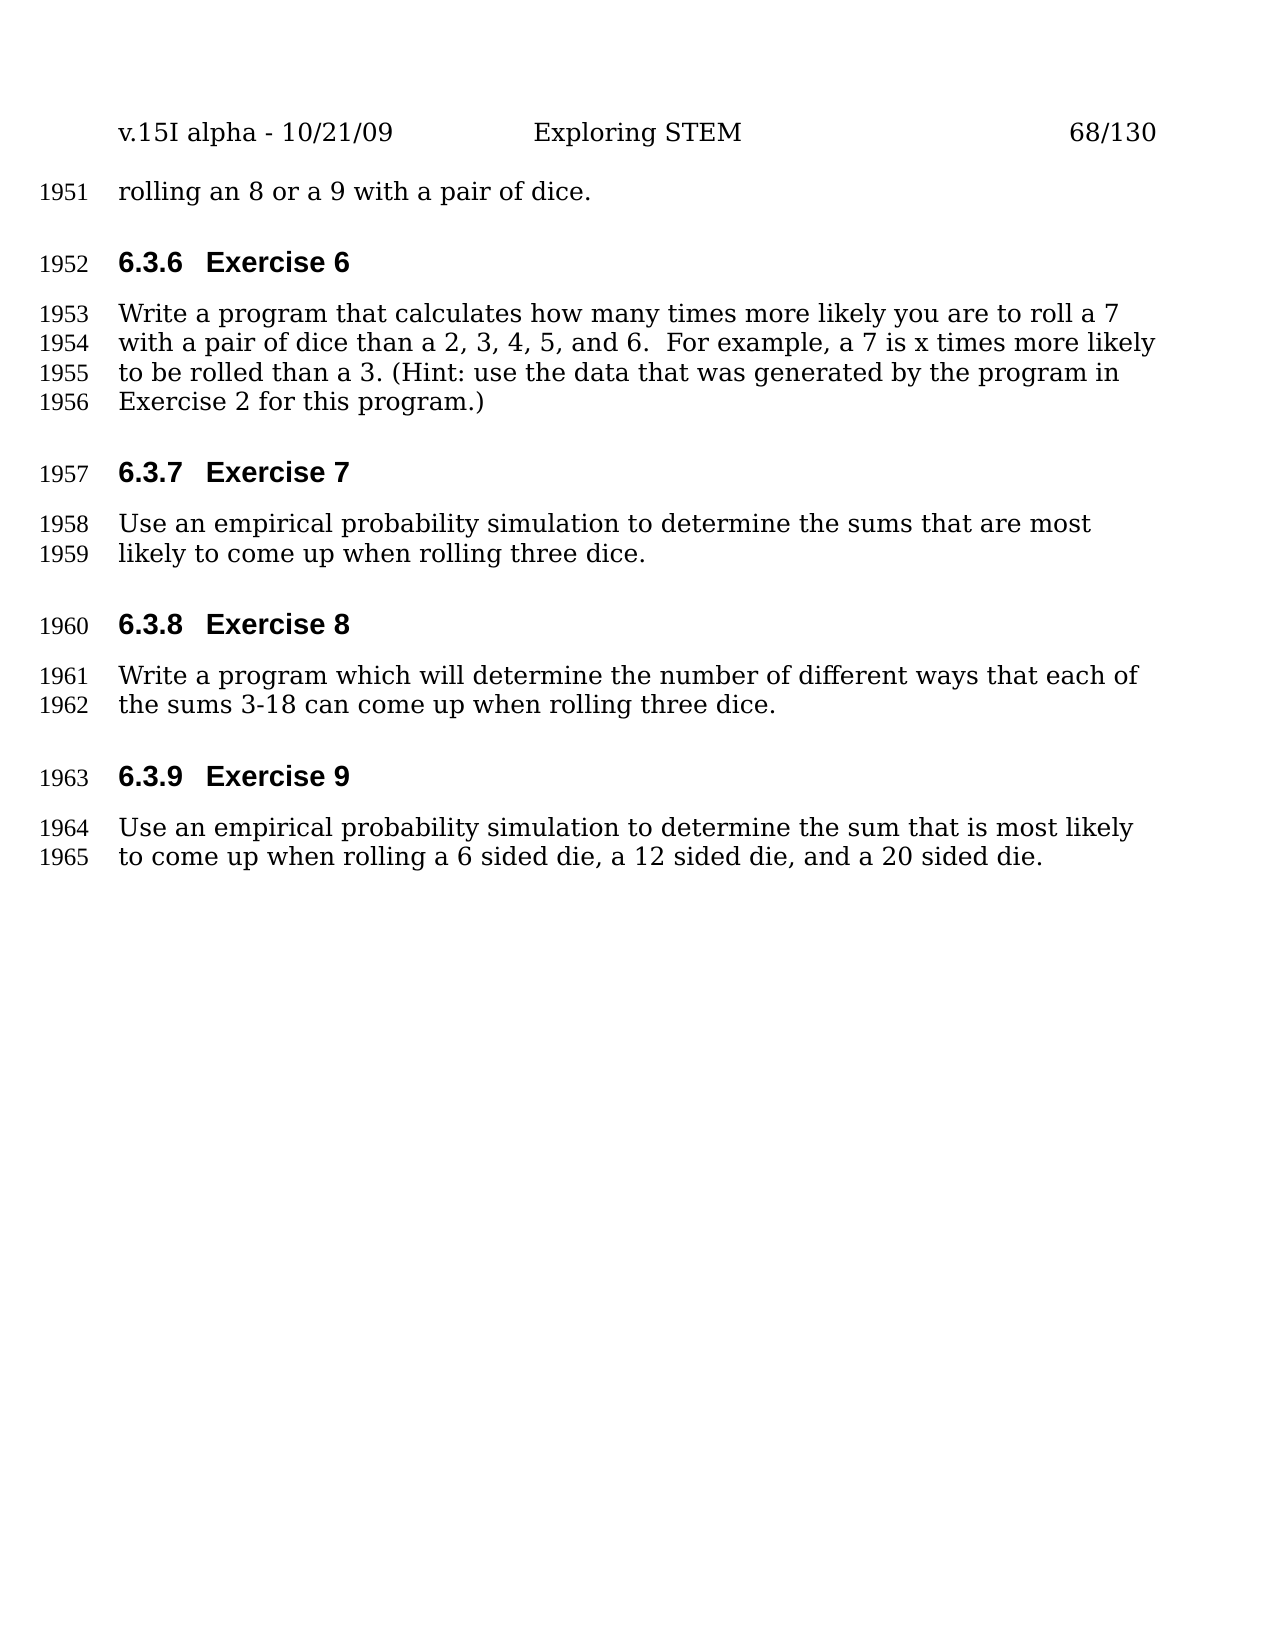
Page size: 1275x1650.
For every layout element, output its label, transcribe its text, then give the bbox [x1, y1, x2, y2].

subtitle Exercise 8 [118, 607, 1157, 641]
text Use an empirical probability simulation to determine the sums that are most likely to come up when rolling three dice. [118, 510, 1157, 568]
text Write a program which will determine the number of different ways that each of the sums 3-18 can come up when rolling three dice. [118, 662, 1157, 720]
subtitle Exercise 9 [118, 759, 1157, 792]
text Write a program that calculates how many times more likely you are to roll a 7 with a pair of dice than a 2, 3, 4, 5, and 6. For example, a 7 is x times more likely to be rolled than a 3. (Hint: use the data that was generated by the program in Exercise 2 for this program.) [118, 299, 1157, 416]
text rolling an 8 or a 9 with a pair of dice. [118, 177, 1157, 206]
subtitle Exercise 7 [118, 455, 1157, 489]
subtitle Exercise 6 [118, 245, 1157, 278]
text Use an empirical probability simulation to determine the sum that is most likely to come up when rolling a 6 sided die, a 12 sided die, and a 20 sided die. [118, 813, 1157, 872]
